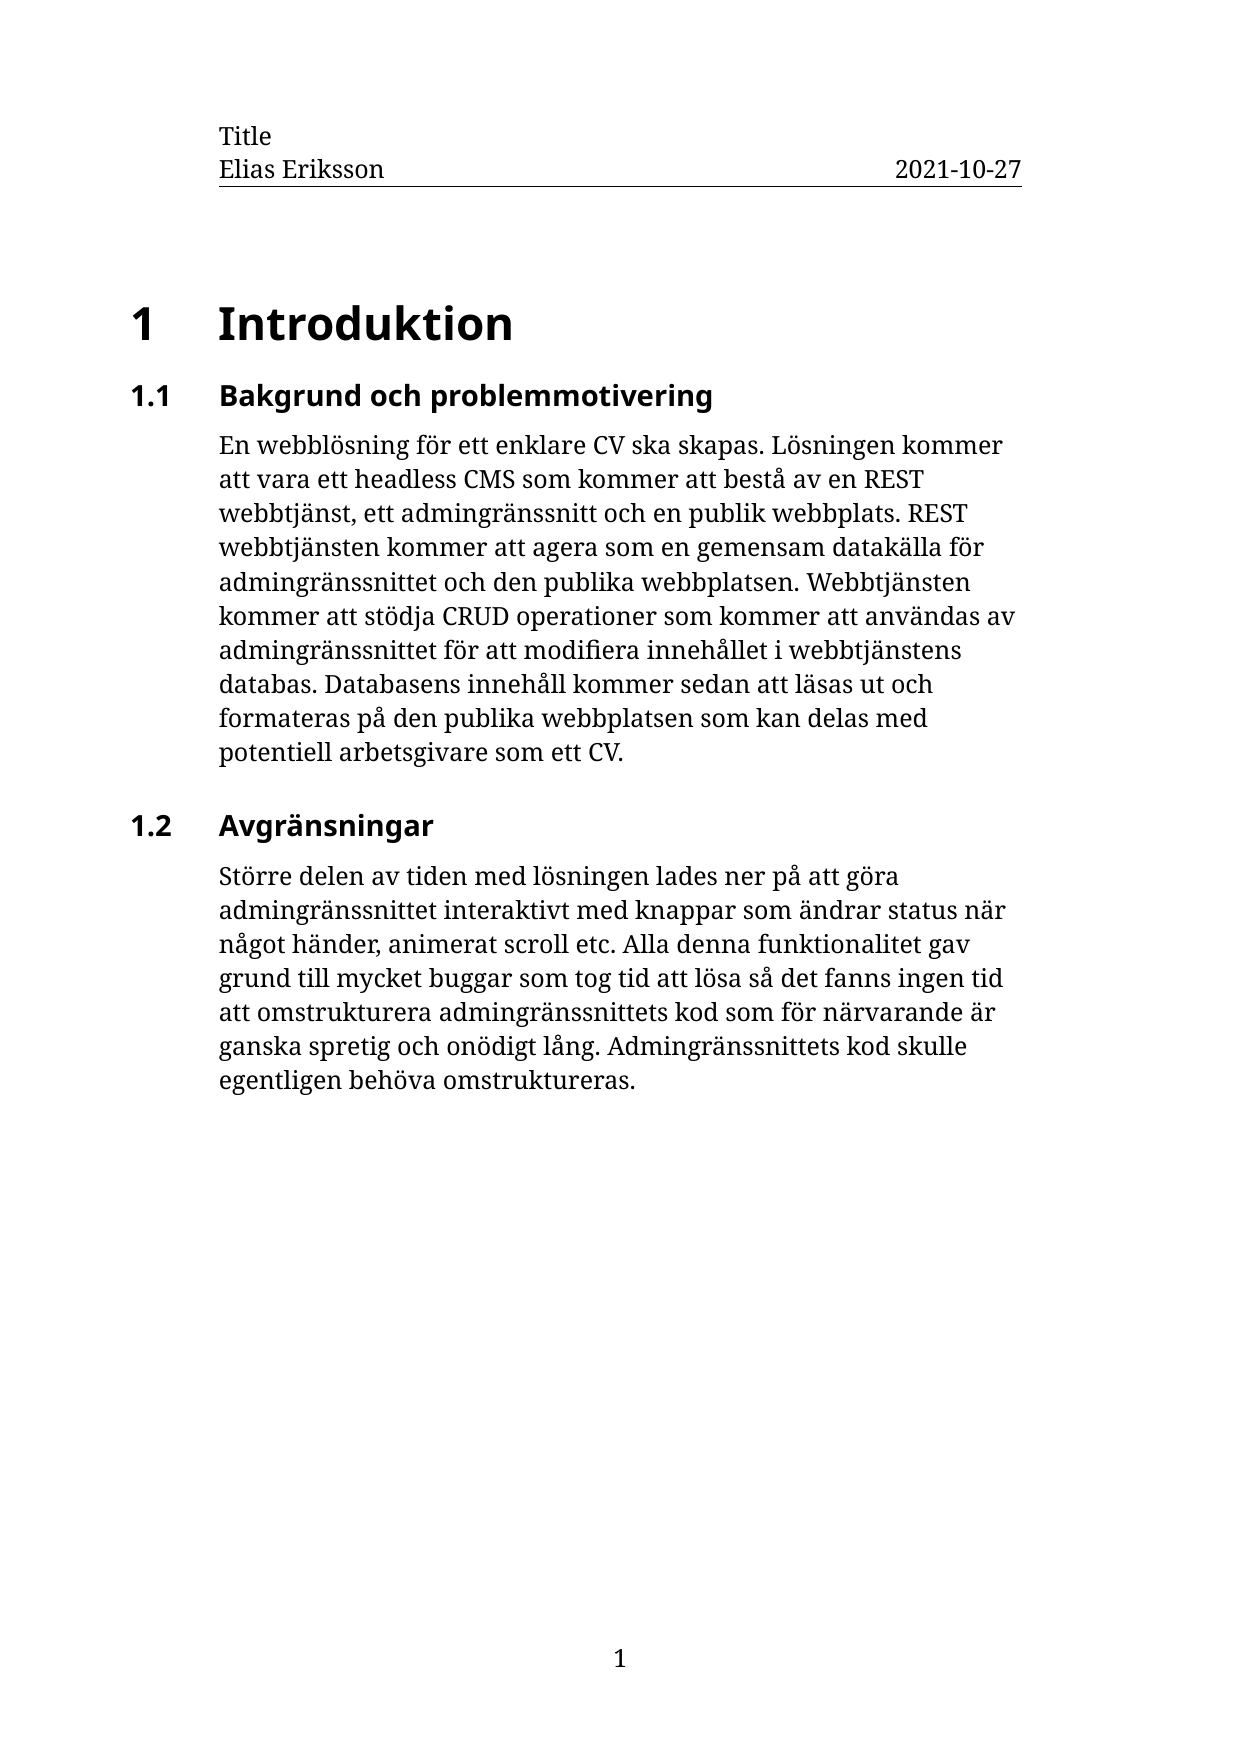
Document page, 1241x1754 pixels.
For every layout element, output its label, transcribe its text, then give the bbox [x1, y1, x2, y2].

subtitle Avgränsningar [130, 806, 1022, 845]
subtitle Introduktion [130, 291, 1022, 353]
text En webblösning för ett enklare CV ska skapas. Lösningen kommer att vara ett headless CMS som kommer att bestå av en REST webbtjänst, ett admingränssnitt och en publik webbplats. REST webbtjänsten kommer att agera som en gemensam datakälla för admingränssnittet och den publika webbplatsen. Webbtjänsten kommer att stödja CRUD operationer som kommer att användas av admingränssnittet för att modifiera innehållet i webbtjänstens databas. Databasens innehåll kommer sedan att läsas ut och formateras på den publika webbplatsen som kan delas med potentiell arbetsgivare som ett CV. [218, 428, 1022, 768]
subtitle Bakgrund och problemmotivering [130, 375, 1022, 415]
text Större delen av tiden med lösningen lades ner på att göra admingränssnittet interaktivt med knappar som ändrar status när något händer, animerat scroll etc. Alla denna funktionalitet gav grund till mycket buggar som tog tid att lösa så det fanns ingen tid att omstrukturera admingränssnittets kod som för närvarande är ganska spretig och onödigt lång. Admingränssnittets kod skulle egentligen behöva omstruktureras. [218, 858, 1022, 1097]
